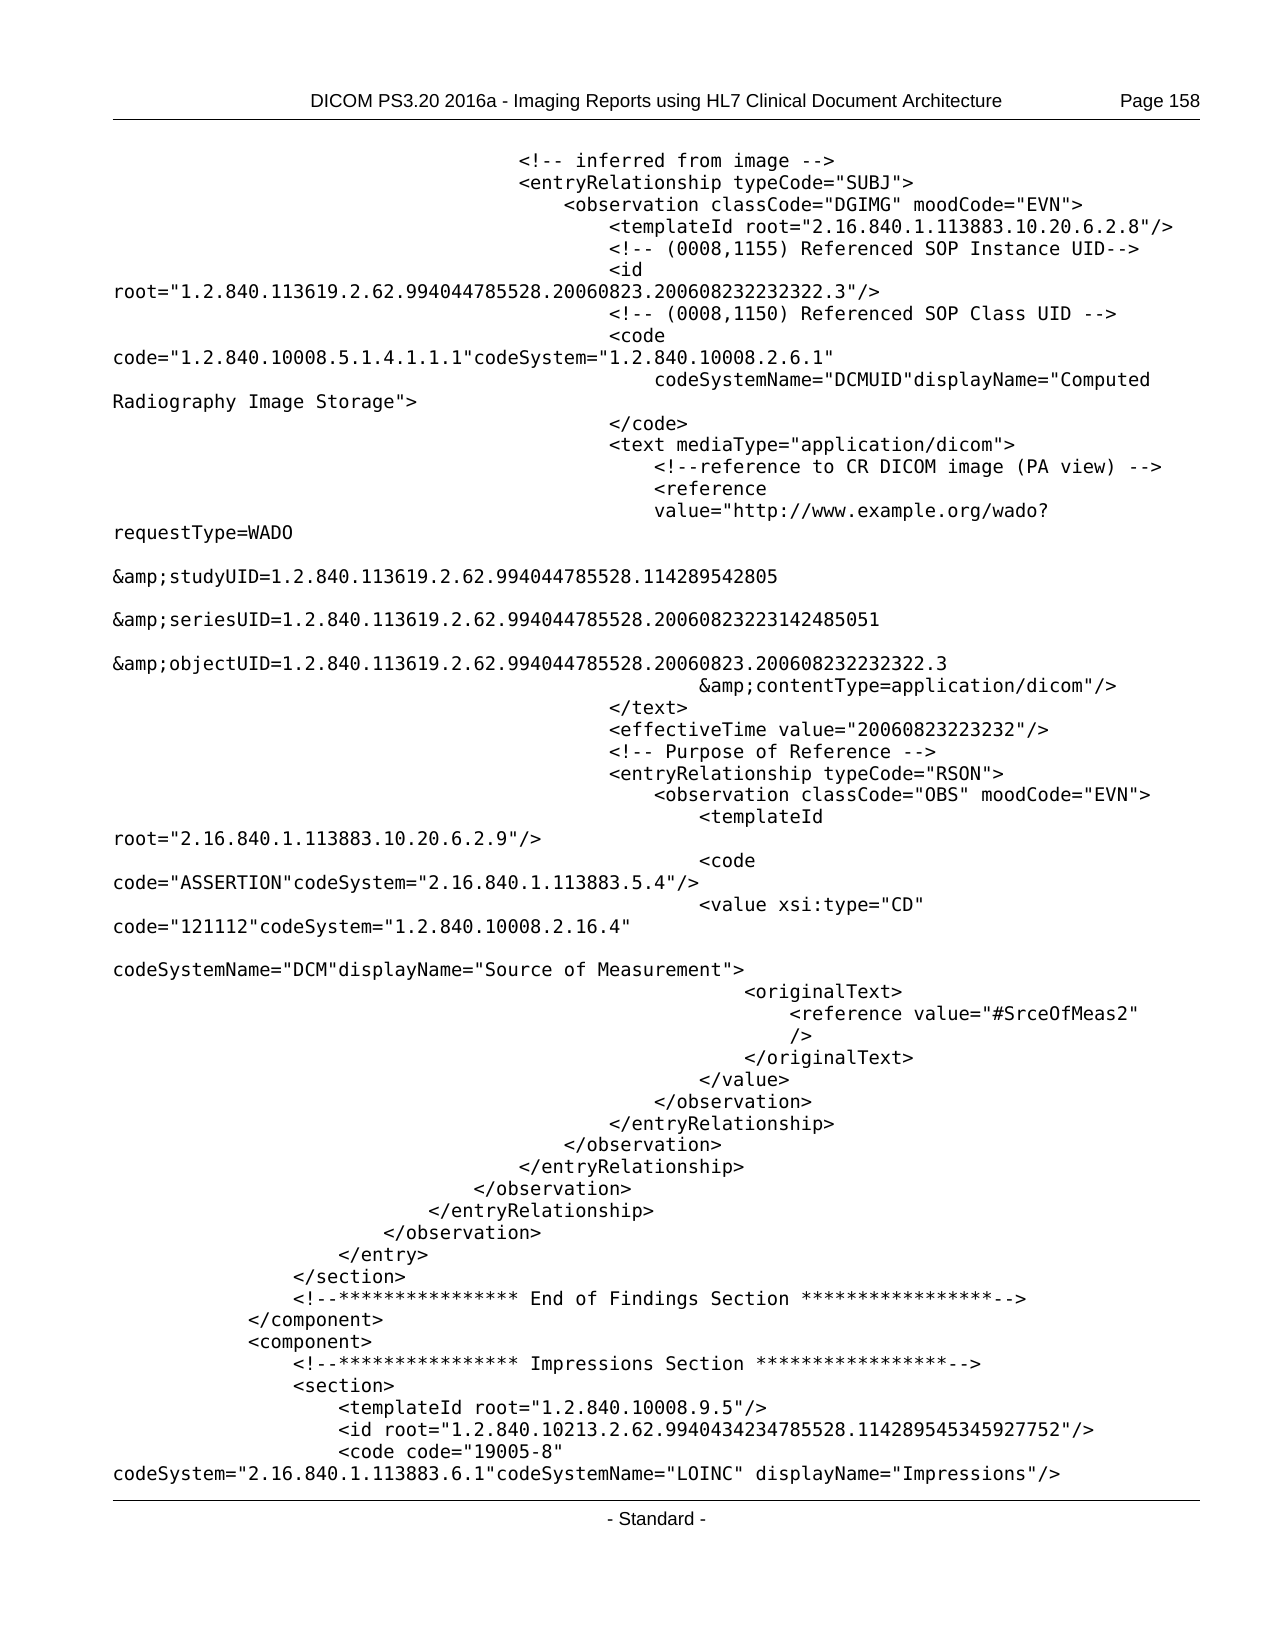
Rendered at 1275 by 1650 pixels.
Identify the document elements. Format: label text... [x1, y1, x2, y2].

text <!-- inferred from image --> <entryRelationship typeCode="SUBJ"> <observation classCode="DGIMG" moodCode="EVN"> <templateId root="2.16.840.1.113883.10.20.6.2.8"/> <!-- (0008,1155) Referenced SOP Instance UID--> <id root="1.2.840.113619.2.62.994044785528.20060823.200608232232322.3"/> <!-- (0008,1150) Referenced SOP Class UID --> <code code="1.2.840.10008.5.1.4.1.1.1"codeSystem="1.2.840.10008.2.6.1" codeSystemName="DCMUID"displayName="Computed Radiography Image Storage"> </code> <text mediaType="application/dicom"> <!--reference to CR DICOM image (PA view) --> <reference value="http://www.example.org/wado?requestType=WADO &amp;studyUID=1.2.840.113619.2.62.994044785528.114289542805 &amp;seriesUID=1.2.840.113619.2.62.994044785528.20060823223142485051 &amp;objectUID=1.2.840.113619.2.62.994044785528.20060823.200608232232322.3 &amp;contentType=application/dicom"/> </text> <effectiveTime value="20060823223232"/> <!-- Purpose of Reference --> <entryRelationship typeCode="RSON"> <observation classCode="OBS" moodCode="EVN"> <templateId root="2.16.840.1.113883.10.20.6.2.9"/> <code code="ASSERTION"codeSystem="2.16.840.1.113883.5.4"/> <value xsi:type="CD" code="121112"codeSystem="1.2.840.10008.2.16.4" codeSystemName="DCM"displayName="Source of Measurement"> <originalText> <reference value="#SrceOfMeas2" /> </originalText> </value> </observation> </entryRelationship> </observation> </entryRelationship> </observation> </entryRelationship> </observation> </entry> </section> <!--**************** End of Findings Section *****************--> </component> <component> <!--**************** Impressions Section *****************--> <section> <templateId root="1.2.840.10008.9.5"/> <id root="1.2.840.10213.2.62.9940434234785528.114289545345927752"/> <code code="19005-8" codeSystem="2.16.840.1.113883.6.1"codeSystemName="LOINC" displayName="Impressions"/> [112, 150, 1200, 1484]
